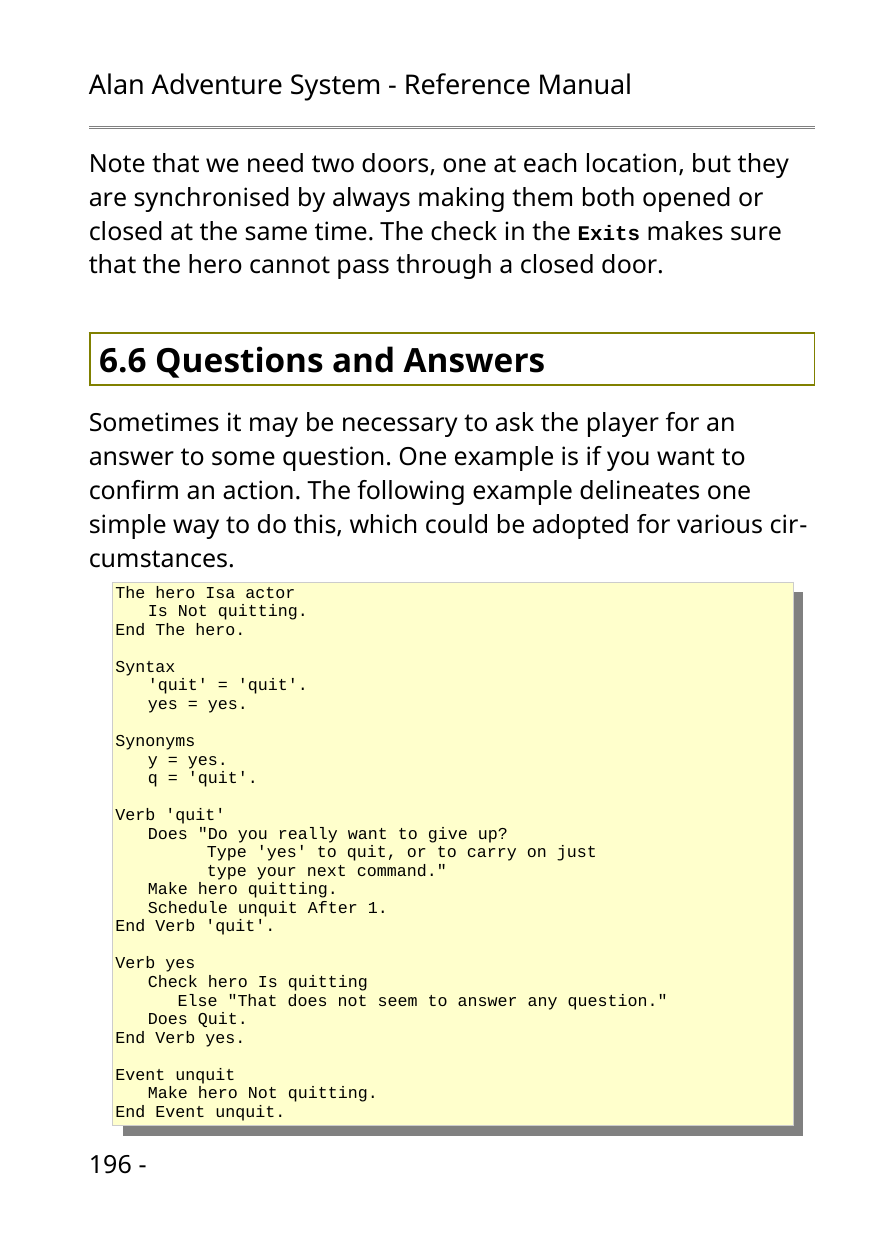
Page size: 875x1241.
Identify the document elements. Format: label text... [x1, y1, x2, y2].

text The hero Isa actor Is Not quitting. End The hero. Syntax 'quit' = 'quit'. yes = yes. Synonyms y = yes. q = 'quit'. Verb 'quit' Does "Do you really want to give up? Type 'yes' to quit, or to carry on just type your next command." Make hero quitting. Schedule unquit After 1. End Verb 'quit'. Verb yes Check hero Is quitting Else "That does not seem to answer any question." Does Quit. End Verb yes. Event unquit Make hero Not quitting. End Event unquit. [113, 583, 793, 1125]
text Sometimes it may be necessary to ask the player for an answer to some ques­tion. One example is if you want to confirm an action. The following example delineates one simple way to do this, which could be adopted for various cir­cumstances. [88, 405, 815, 575]
subtitle Questions and Answers [91, 334, 814, 384]
text Note that we need two doors, one at each location, but they are synchronised by always making them both opened or closed at the same time. The check in the Exits makes sure that the hero cannot pass through a closed door. [88, 146, 815, 281]
